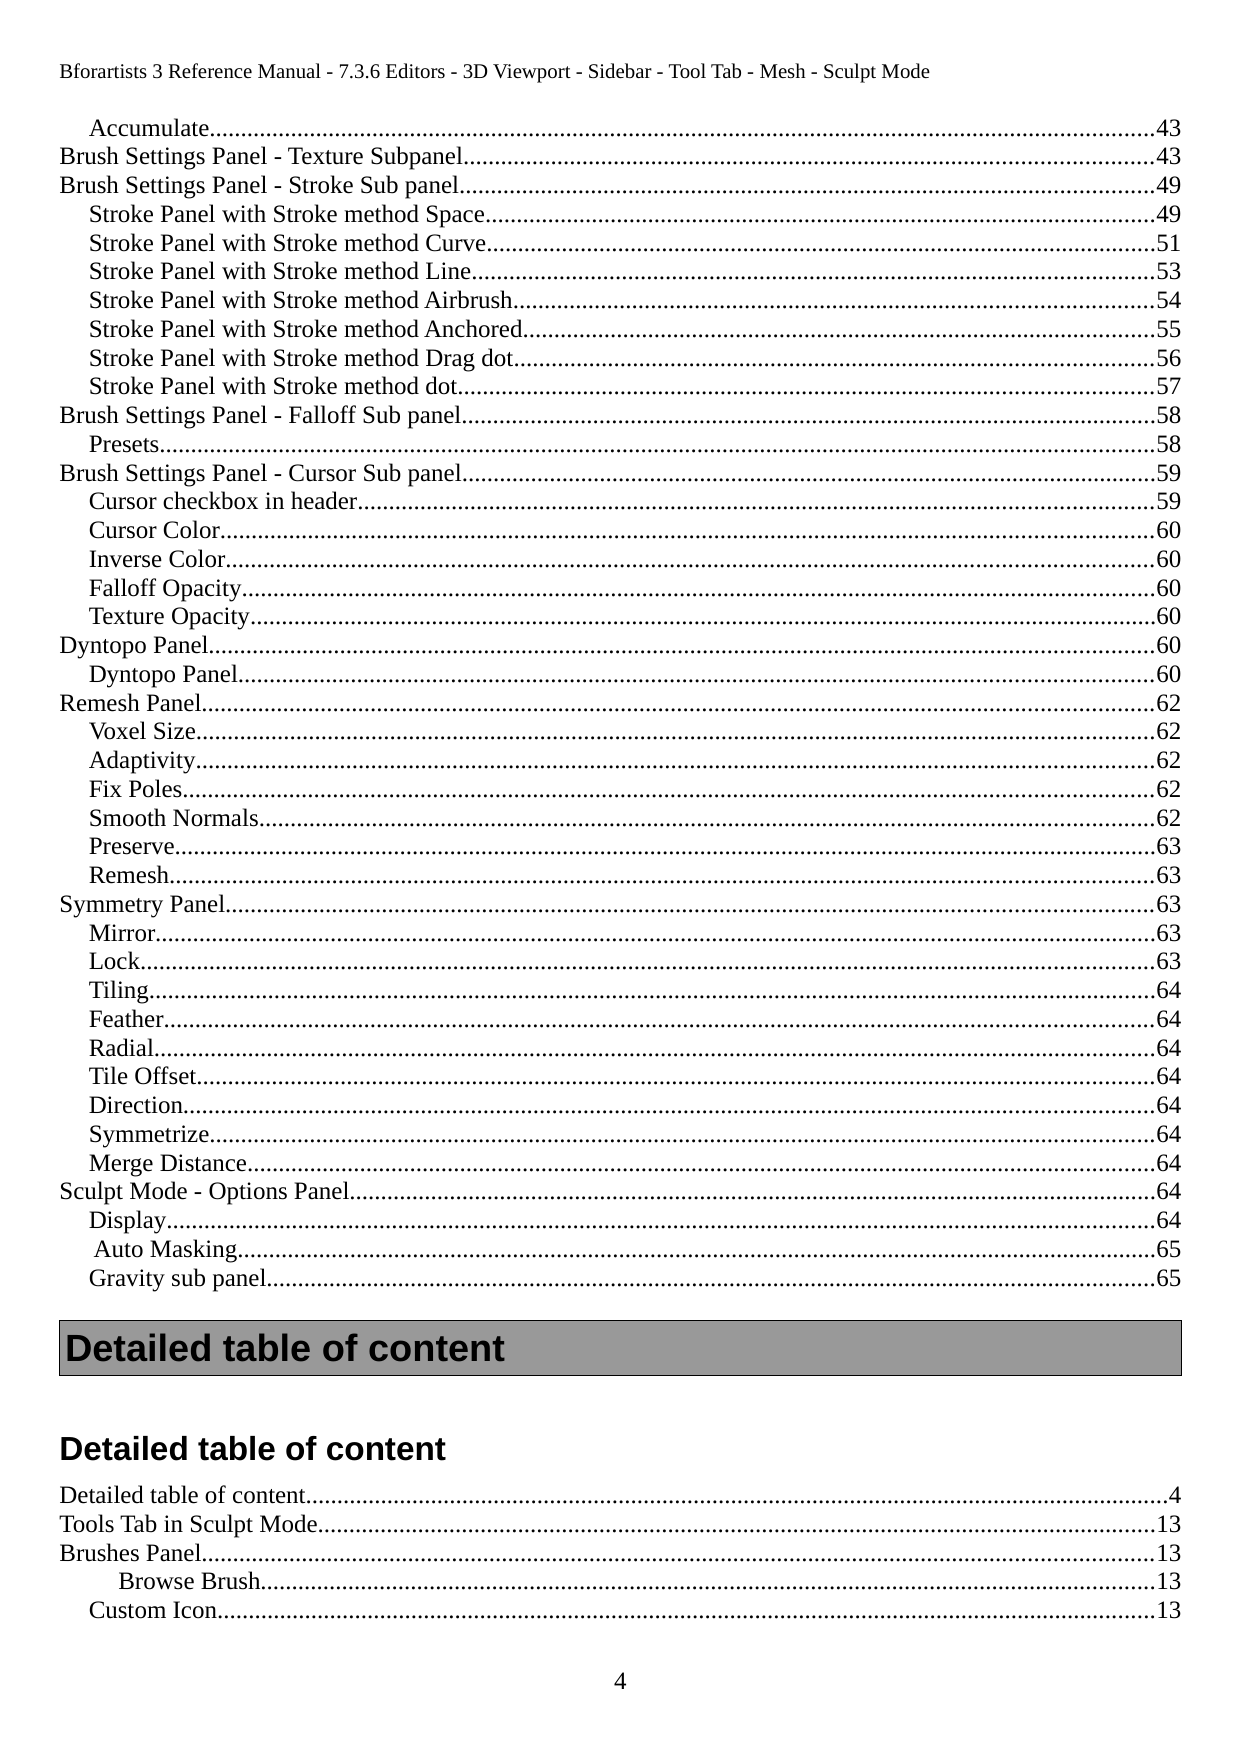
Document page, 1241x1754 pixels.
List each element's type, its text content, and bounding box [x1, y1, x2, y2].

text Gravity sub panel 65 [88, 1263, 1181, 1291]
text Fix Poles 62 [88, 774, 1181, 803]
text Feather 64 [88, 1004, 1181, 1033]
text Stroke Panel with Stroke method dot 57 [88, 371, 1181, 400]
subtitle Detailed table of content [59, 1429, 1181, 1468]
text Merge Distance 64 [88, 1148, 1181, 1176]
text Cursor checkbox in header 59 [88, 486, 1181, 515]
text Stroke Panel with Stroke method Drag dot 56 [88, 343, 1181, 371]
text Adaptivity 62 [88, 745, 1181, 774]
text Stroke Panel with Stroke method Space 49 [88, 199, 1181, 228]
text Symmetry Panel 63 [59, 889, 1181, 918]
text Preserve 63 [88, 831, 1181, 860]
text Stroke Panel with Stroke method Airbrush 54 [88, 285, 1181, 314]
text Stroke Panel with Stroke method Anchored 55 [88, 314, 1181, 343]
text Falloff Opacity 60 [88, 573, 1181, 601]
text Dyntopo Panel 60 [88, 659, 1181, 688]
text Cursor Color 60 [88, 515, 1181, 544]
text Dyntopo Panel 60 [59, 630, 1181, 659]
text Stroke Panel with Stroke method Curve 51 [88, 228, 1181, 256]
text Radial 64 [88, 1033, 1181, 1061]
text Remesh 63 [88, 860, 1181, 889]
table_header Detailed table of content [60, 1321, 1181, 1375]
text Lock 63 [88, 946, 1181, 975]
text Smooth Normals 62 [88, 803, 1181, 831]
text Stroke Panel with Stroke method Line 53 [88, 256, 1181, 285]
text Texture Opacity 60 [88, 601, 1181, 630]
text Brush Settings Panel - Texture Subpanel 43 [59, 141, 1181, 170]
text Tools Tab in Sculpt Mode 13 [59, 1509, 1181, 1538]
text Brushes Panel 13 [59, 1538, 1181, 1566]
text Custom Icon 13 [88, 1595, 1181, 1624]
text Symmetrize 64 [88, 1119, 1181, 1148]
text Tile Offset 64 [88, 1061, 1181, 1090]
text Presets 58 [88, 429, 1181, 458]
text Mirror 63 [88, 918, 1181, 946]
text Detailed table of content 4 [59, 1480, 1181, 1509]
text Voxel Size 62 [88, 716, 1181, 745]
text Accumulate 43 [88, 113, 1181, 141]
text Browse Brush 13 [118, 1566, 1181, 1595]
text Sculpt Mode - Options Panel 64 [59, 1176, 1181, 1205]
text Brush Settings Panel - Stroke Sub panel 49 [59, 170, 1181, 199]
text Remesh Panel 62 [59, 688, 1181, 716]
text Auto Masking 65 [88, 1234, 1181, 1263]
text Inverse Color 60 [88, 544, 1181, 573]
text Display 64 [88, 1205, 1181, 1234]
text Brush Settings Panel - Cursor Sub panel 59 [59, 458, 1181, 486]
text Brush Settings Panel - Falloff Sub panel 58 [59, 400, 1181, 429]
text Tiling 64 [88, 975, 1181, 1004]
text Direction 64 [88, 1090, 1181, 1119]
